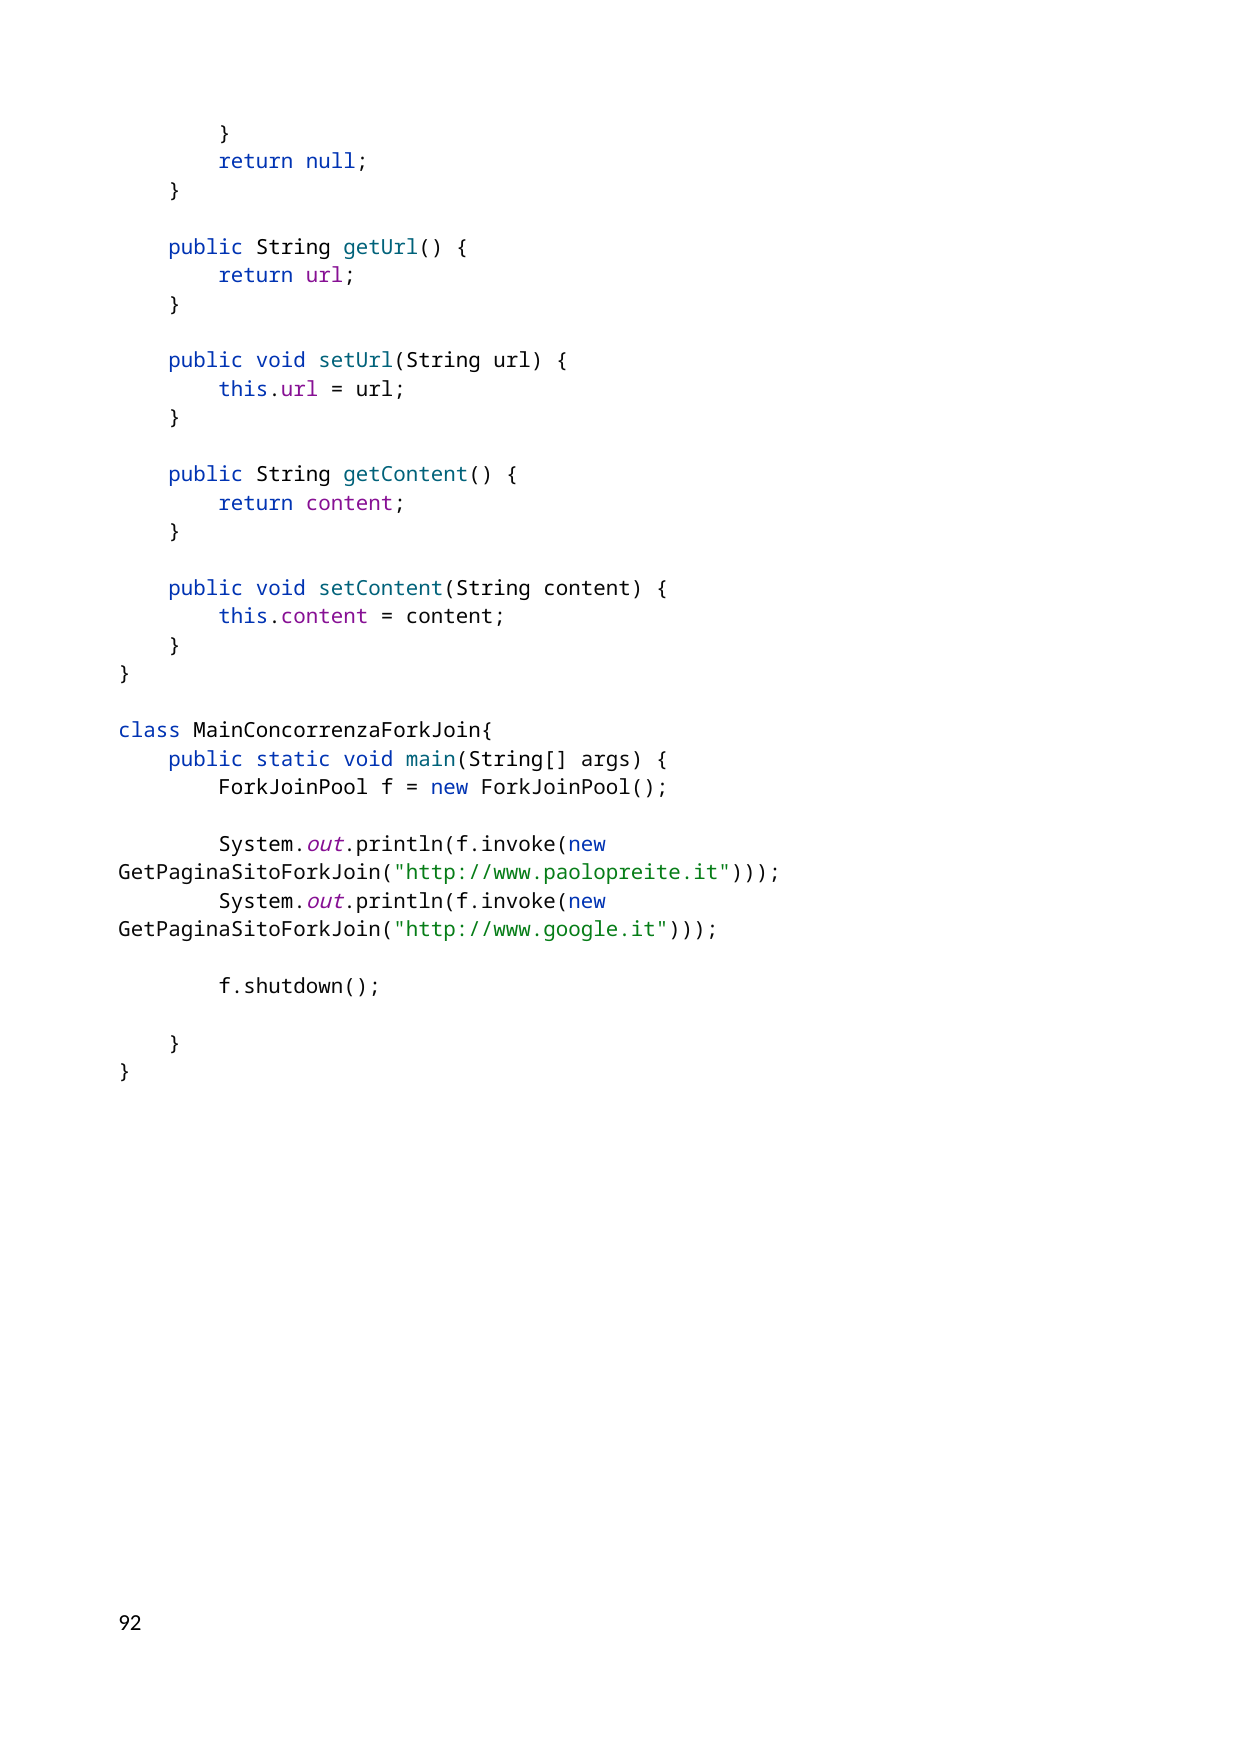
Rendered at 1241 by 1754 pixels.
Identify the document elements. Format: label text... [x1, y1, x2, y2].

text } return null; } public String getUrl() { return url; } public void setUrl(String url) { this.url = url; } public String getContent() { return content; } public void setContent(String content) { this.content = content; } } class MainConcorrenzaForkJoin{ public static void main(String[] args) { ForkJoinPool f = new ForkJoinPool(); System.out.println(f.invoke(new GetPaginaSitoForkJoin("http://www.paolopreite.it"))); System.out.println(f.invoke(new GetPaginaSitoForkJoin("http://www.google.it"))); f.shutdown(); } } [118, 118, 1122, 1085]
